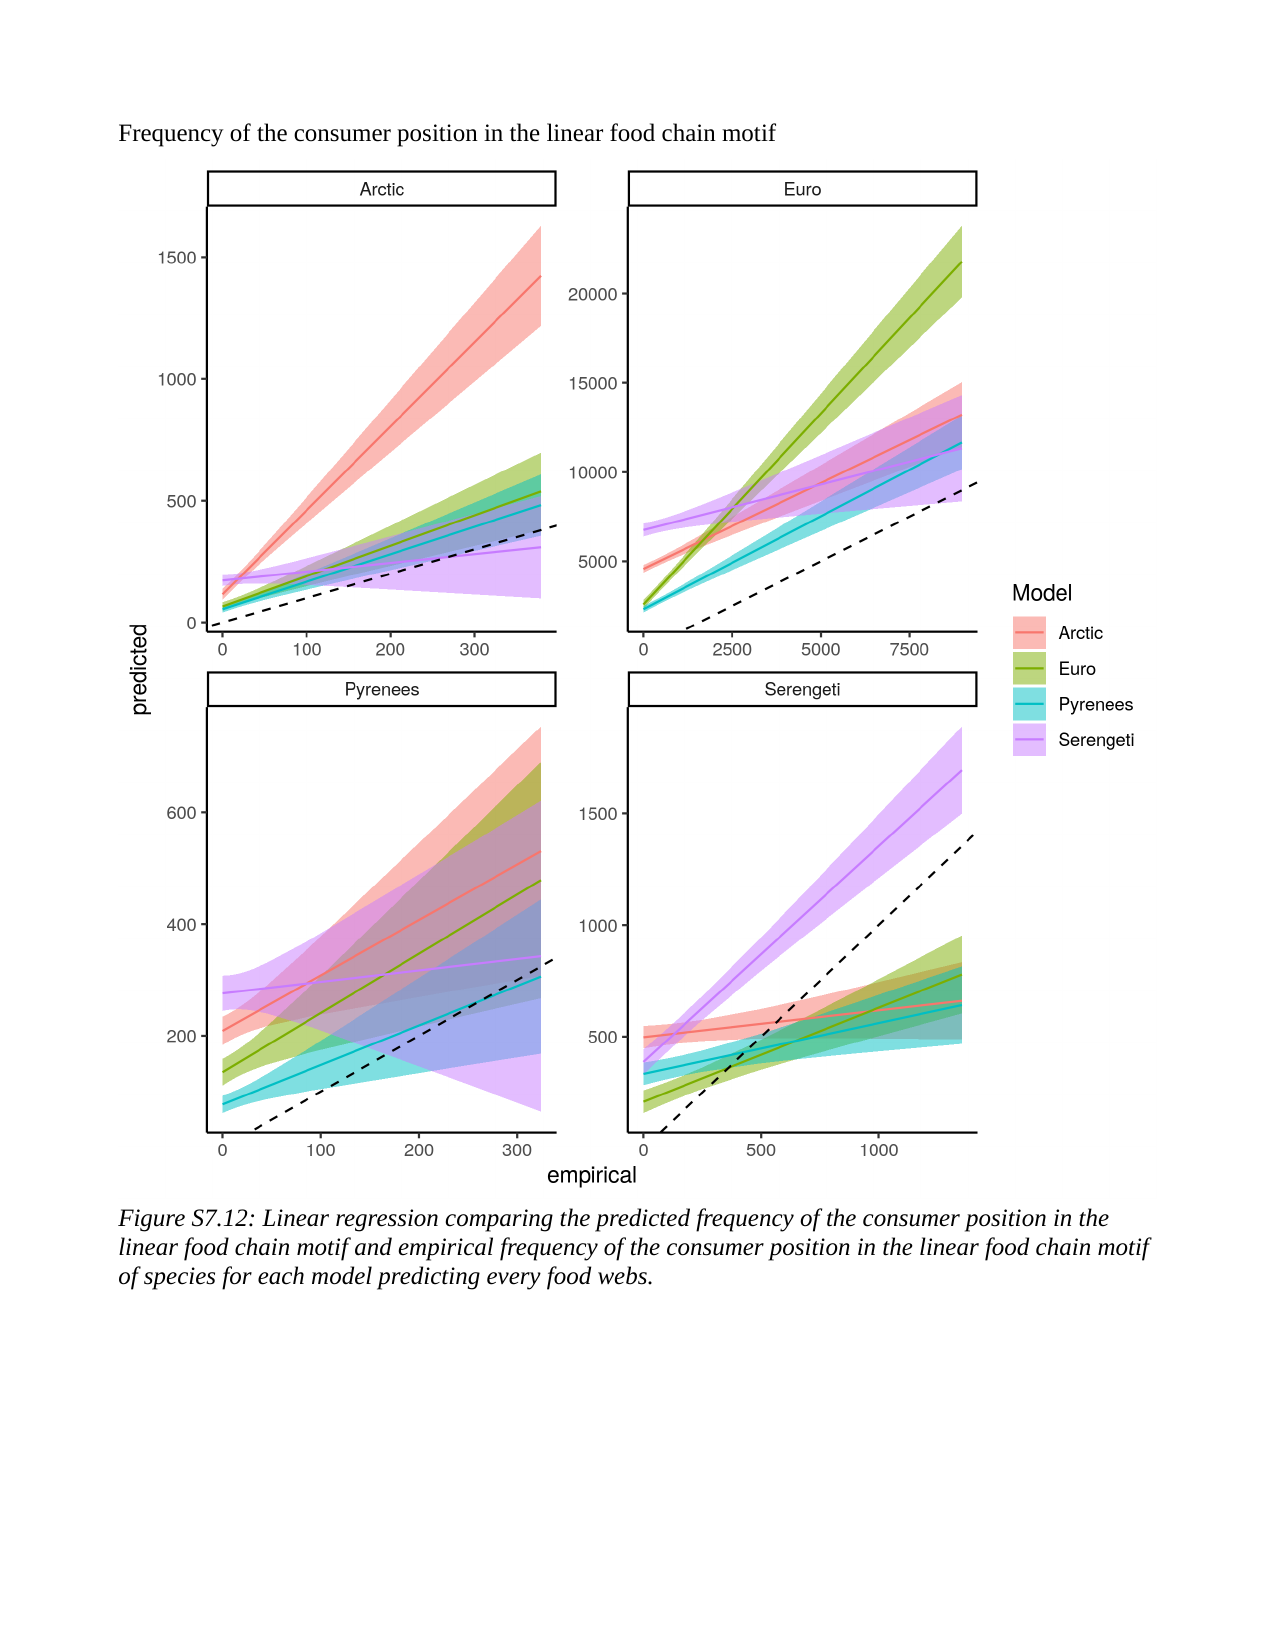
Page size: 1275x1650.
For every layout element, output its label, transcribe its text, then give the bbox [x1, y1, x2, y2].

text Figure S7.12: Linear regression comparing the predicted frequency of the consumer position in the linear food chain motif and empirical frequency of the consumer position in the linear food chain motif of species for each model predicting every food webs. [118, 1199, 1157, 1290]
picture [118, 159, 1157, 1199]
text Frequency of the consumer position in the linear food chain motif [118, 118, 1157, 147]
